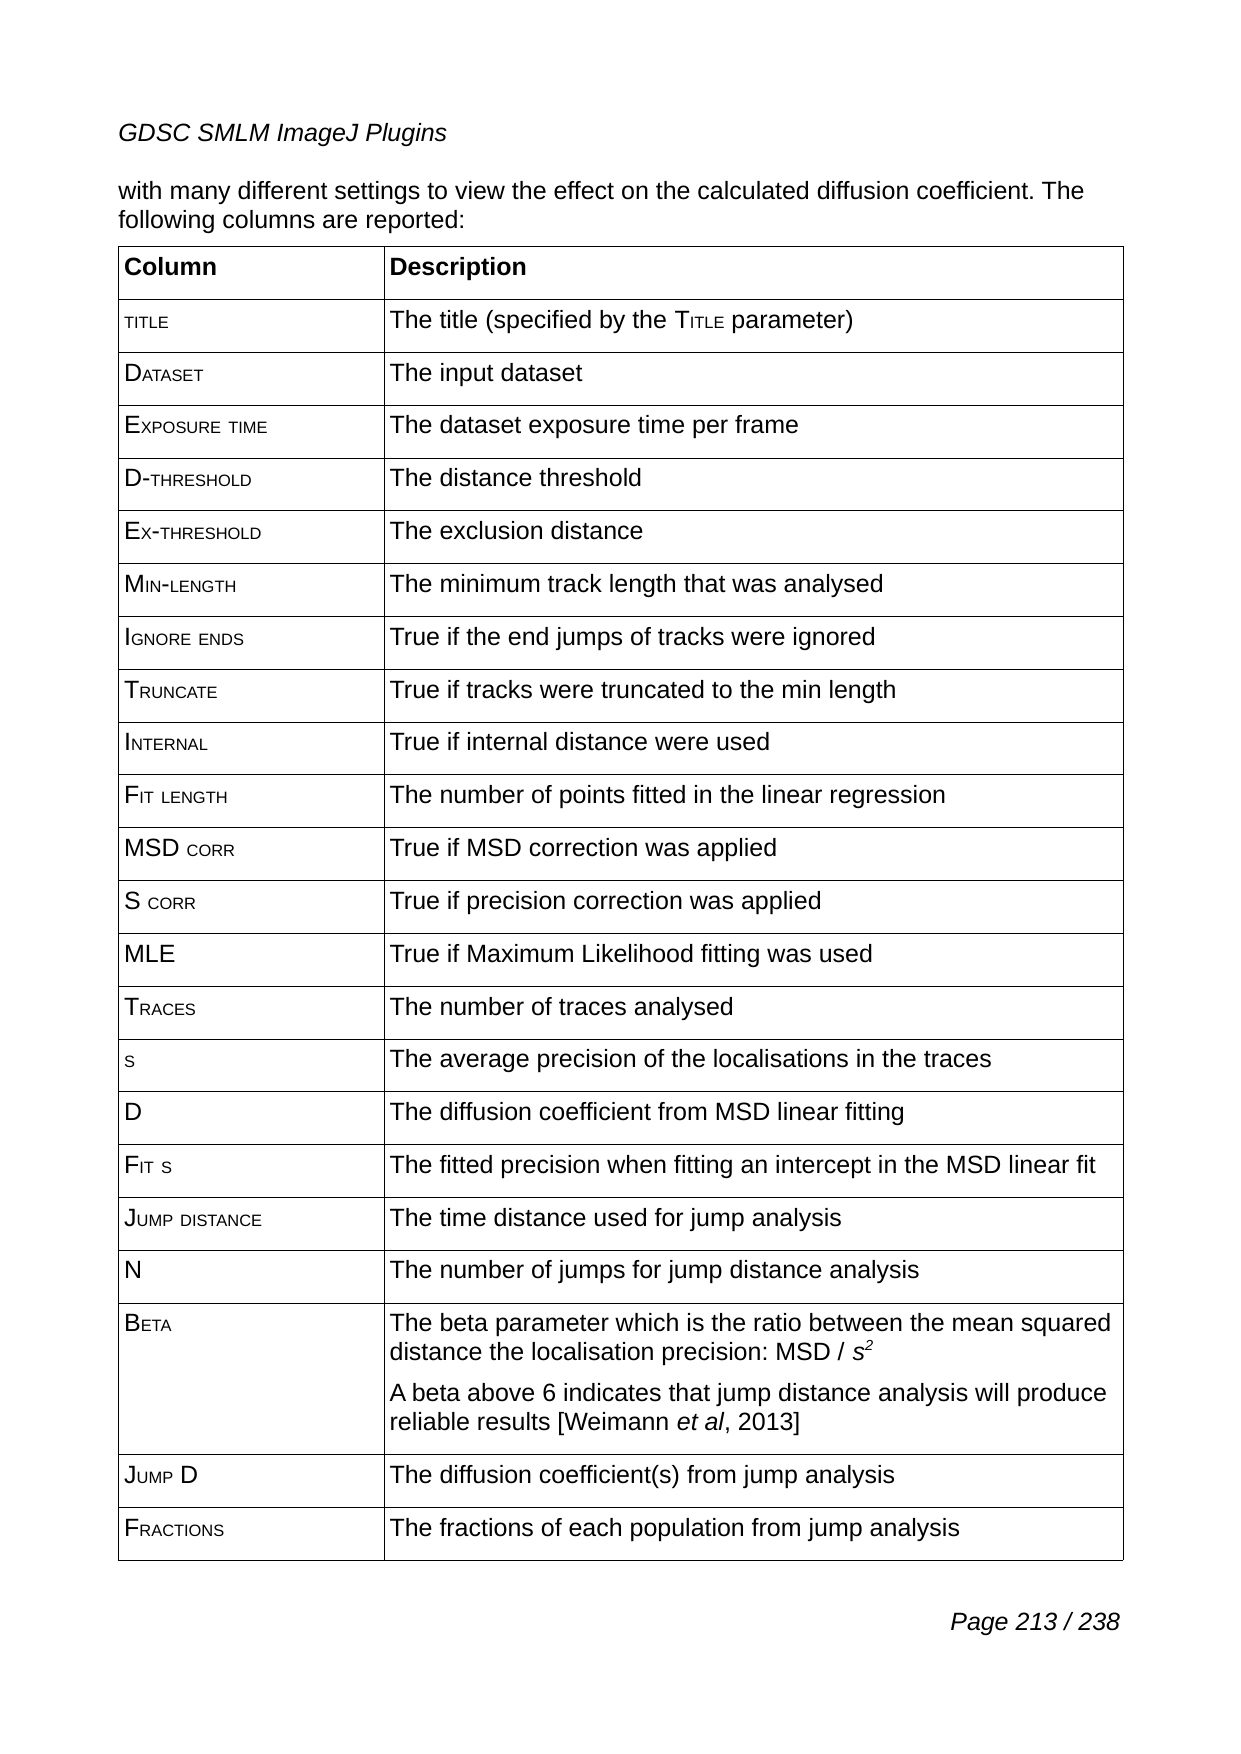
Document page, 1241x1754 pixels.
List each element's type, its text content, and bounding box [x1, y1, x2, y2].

table_cell The distance threshold [385, 459, 1123, 510]
table_cell Jump distance [119, 1198, 384, 1250]
table_cell True if tracks were truncated to the min length [385, 670, 1123, 722]
table_cell The input dataset [385, 353, 1123, 405]
table_cell True if the end jumps of tracks were ignored [385, 617, 1123, 669]
table_cell True if precision correction was applied [385, 881, 1123, 933]
table_cell Jump D [119, 1455, 384, 1507]
table_cell Dataset [119, 353, 384, 405]
table_cell The diffusion coefficient from MSD linear fitting [385, 1092, 1123, 1144]
table_cell D-threshold [119, 459, 384, 510]
table_header Column [119, 247, 384, 299]
table_cell The beta parameter which is the ratio between the mean squared distance the localisation precision: MSD / s2 A beta above 6 indicates that jump distance analysis will produce reliable results [Weimann et al, 2013] [385, 1304, 1123, 1454]
table_header Description [385, 247, 1123, 299]
table_cell Exposure time [119, 406, 384, 457]
table_cell Fit length [119, 775, 384, 827]
table_cell The time distance used for jump analysis [385, 1198, 1123, 1250]
table_cell True if MSD correction was applied [385, 828, 1123, 880]
table_cell The title (specified by the Title parameter) [385, 300, 1123, 352]
table_cell The diffusion coefficient(s) from jump analysis [385, 1455, 1123, 1507]
table_cell MSD corr [119, 828, 384, 880]
table_cell The fitted precision when fitting an intercept in the MSD linear fit [385, 1145, 1123, 1197]
table_cell S corr [119, 881, 384, 933]
table_cell Ex-threshold [119, 511, 384, 563]
table_cell True if Maximum Likelihood fitting was used [385, 934, 1123, 986]
table_cell D [119, 1092, 384, 1144]
table_cell The average precision of the localisations in the traces [385, 1040, 1123, 1091]
table_cell The number of traces analysed [385, 987, 1123, 1038]
table_cell The number of points fitted in the linear regression [385, 775, 1123, 827]
table_cell title [119, 300, 384, 352]
table_cell Fractions [119, 1508, 384, 1560]
table_cell The exclusion distance [385, 511, 1123, 563]
table_cell Beta [119, 1304, 384, 1454]
table_cell Internal [119, 723, 384, 774]
table_cell Truncate [119, 670, 384, 722]
table_cell Fit s [119, 1145, 384, 1197]
table_cell The minimum track length that was analysed [385, 564, 1123, 616]
table_cell Ignore ends [119, 617, 384, 669]
table_cell N [119, 1251, 384, 1302]
table_cell Min-length [119, 564, 384, 616]
text with many different settings to view the effect on the calculated diffusion coefficient. The following columns are reported: [118, 176, 1122, 234]
table_cell Traces [119, 987, 384, 1038]
table_cell The number of jumps for jump distance analysis [385, 1251, 1123, 1302]
table_cell True if internal distance were used [385, 723, 1123, 774]
table_cell The dataset exposure time per frame [385, 406, 1123, 457]
table_cell s [119, 1040, 384, 1091]
table_cell MLE [119, 934, 384, 986]
table_cell The fractions of each population from jump analysis [385, 1508, 1123, 1560]
